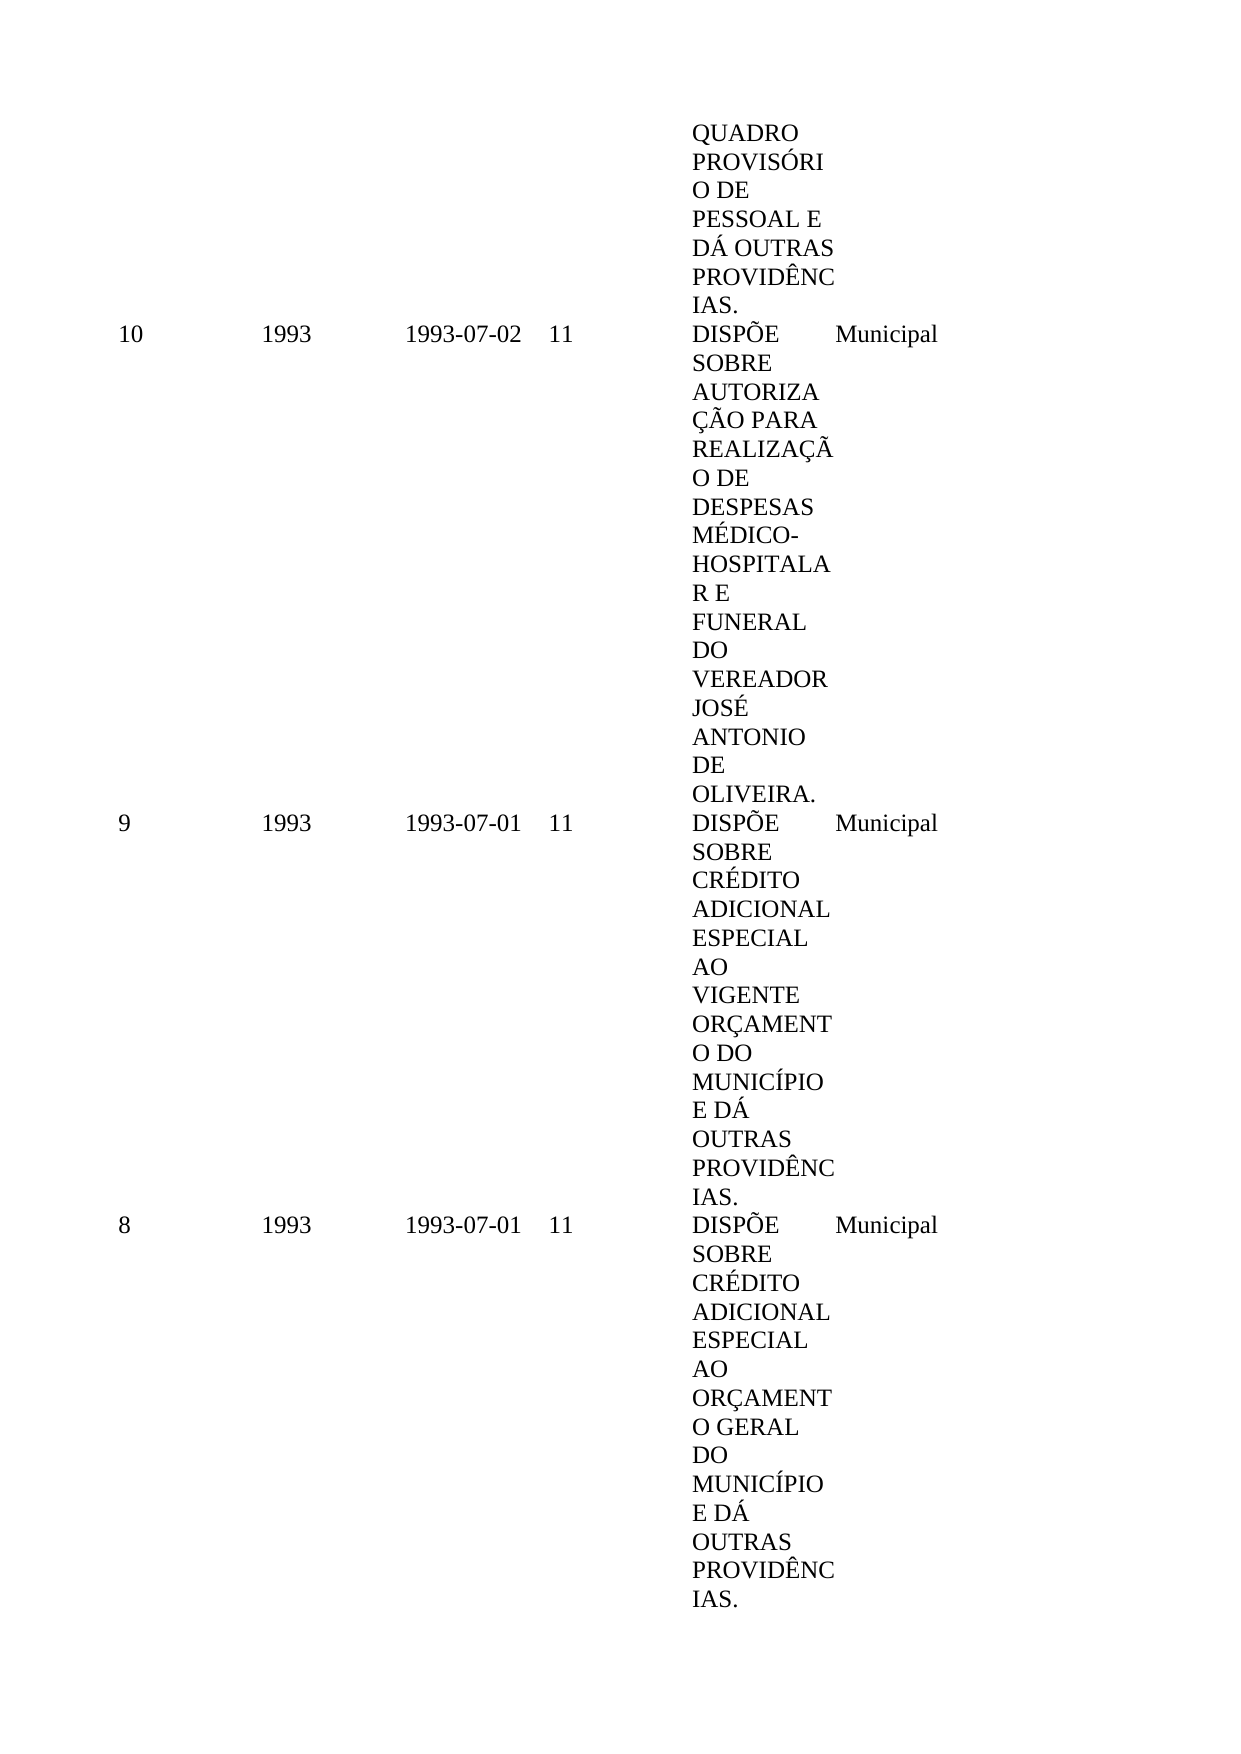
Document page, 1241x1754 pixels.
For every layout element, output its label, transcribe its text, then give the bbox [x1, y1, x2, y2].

table_cell 1993 [261, 1211, 405, 1613]
table_cell [261, 118, 405, 319]
table_cell DISPÕE SOBRE CRÉDITO ADICIONAL ESPECIAL AO ORÇAMENTO GERAL DO MUNICÍPIO E DÁ OUTRAS PROVIDÊNCIAS. [692, 1211, 835, 1613]
table_cell 1993 [261, 319, 405, 808]
table_cell 10 [118, 319, 261, 808]
table_cell [979, 118, 1122, 319]
table_cell 8 [118, 1211, 261, 1613]
table_cell 1993-07-01 [405, 1211, 548, 1613]
table_cell [118, 118, 261, 319]
table_cell Municipal [835, 1211, 979, 1613]
table_cell Municipal [835, 319, 979, 808]
table_cell DISPÕE SOBRE AUTORIZAÇÃO PARA REALIZAÇÃO DE DESPESAS MÉDICO-HOSPITALAR E FUNERAL DO VEREADOR JOSÉ ANTONIO DE OLIVEIRA. [692, 319, 835, 808]
table_cell 9 [118, 808, 261, 1211]
table_cell [405, 118, 548, 319]
table_cell [979, 1211, 1122, 1613]
table_cell 11 [548, 319, 692, 808]
table_cell 11 [548, 1211, 692, 1613]
table_cell 11 [548, 808, 692, 1211]
table_cell [835, 118, 979, 319]
table_cell Municipal [835, 808, 979, 1211]
table_cell QUADRO PROVISÓRIO DE PESSOAL E DÁ OUTRAS PROVIDÊNCIAS. [692, 118, 835, 319]
table_cell [979, 808, 1122, 1211]
table_cell [548, 118, 692, 319]
table_cell DISPÕE SOBRE CRÉDITO ADICIONAL ESPECIAL AO VIGENTE ORÇAMENTO DO MUNICÍPIO E DÁ OUTRAS PROVIDÊNCIAS. [692, 808, 835, 1211]
table_cell [979, 319, 1122, 808]
table_cell 1993 [261, 808, 405, 1211]
table_cell 1993-07-02 [405, 319, 548, 808]
table_cell 1993-07-01 [405, 808, 548, 1211]
